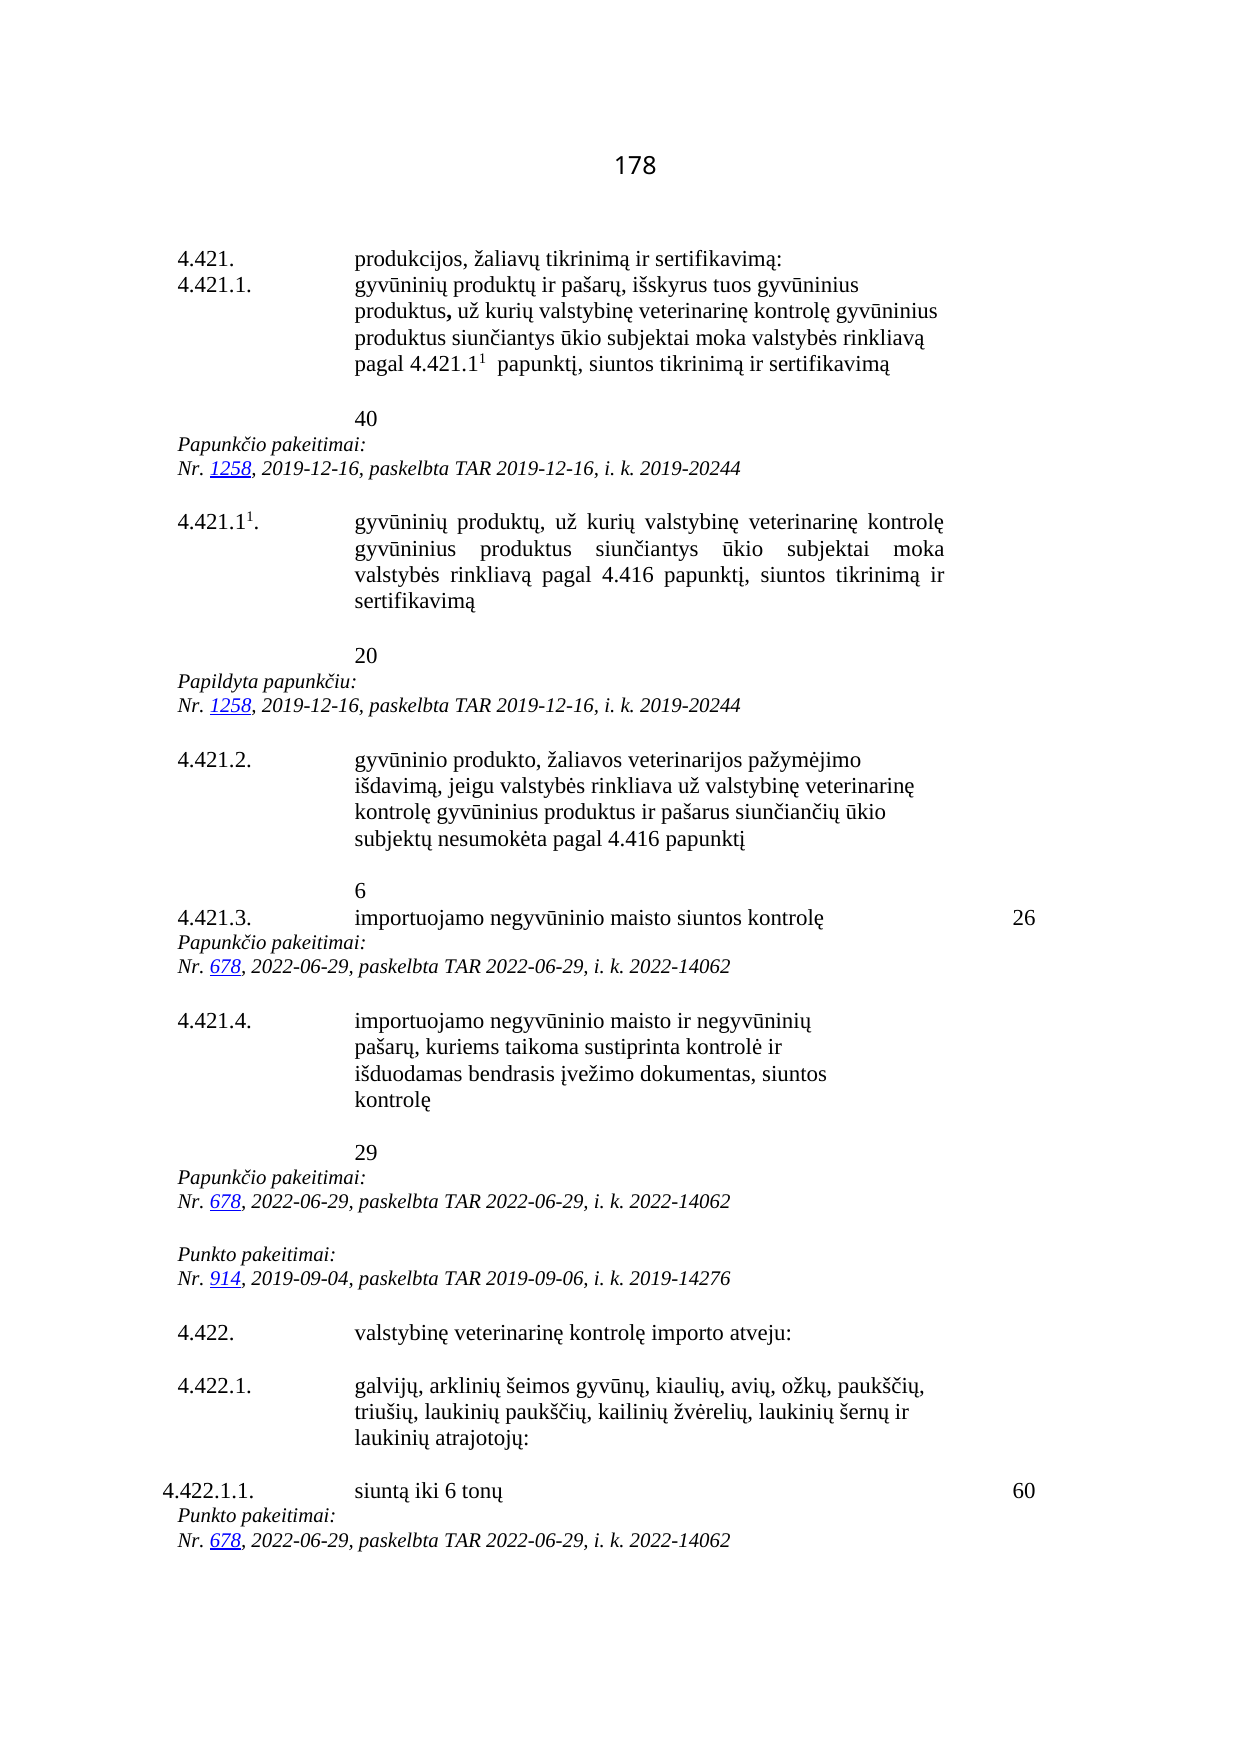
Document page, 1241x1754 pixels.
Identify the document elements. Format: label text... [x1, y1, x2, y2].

text Papildyta papunkčiu: [177, 669, 1092, 693]
text 4.422.1.1. siuntą iki 6 tonų 60 [162, 1477, 1092, 1503]
text 4.422. valstybinę veterinarinę kontrolę importo atveju: [177, 1319, 945, 1372]
text Nr. 678, 2022-06-29, paskelbta TAR 2022-06-29, i. k. 2022-14062 [177, 1527, 1092, 1552]
text 4.421.2. gyvūninio produkto, žaliavos veterinarijos pažymėjimo išdavimą, jeigu valstybės rinkliava už valstybinę veterinarinę kontrolę gyvūninius produktus ir pašarus siunčiančių ūkio subjektų nesumokėta pagal 4.416 papunktį 6 [177, 746, 945, 904]
text Nr. 1258, 2019-12-16, paskelbta TAR 2019-12-16, i. k. 2019-20244 [177, 693, 1092, 717]
text 4.421.1. gyvūninių produktų ir pašarų, išskyrus tuos gyvūninius produktus, už kurių valstybinę veterinarinę kontrolę gyvūninius produktus siunčiantys ūkio subjektai moka valstybės rinkliavą pagal 4.421.11 papunktį, siuntos tikrinimą ir sertifikavimą 40 [177, 271, 945, 431]
text Nr. 1258, 2019-12-16, paskelbta TAR 2019-12-16, i. k. 2019-20244 [177, 456, 1092, 479]
text 4.421.11. gyvūninių produktų, už kurių valstybinę veterinarinę kontrolę gyvūninius produktus siunčiantys ūkio subjektai moka valstybės rinkliavą pagal 4.416 papunktį, siuntos tikrinimą ir sertifikavimą 20 [177, 508, 945, 669]
text Punkto pakeitimai: [177, 1242, 1092, 1266]
text Papunkčio pakeitimai: [177, 1165, 1092, 1189]
text Papunkčio pakeitimai: [177, 431, 1092, 456]
text Nr. 914, 2019-09-04, paskelbta TAR 2019-09-06, i. k. 2019-14276 [177, 1266, 1092, 1290]
text Nr. 678, 2022-06-29, paskelbta TAR 2022-06-29, i. k. 2022-14062 [177, 954, 1092, 978]
text Papunkčio pakeitimai: [177, 930, 1092, 954]
text 4.422.1. galvijų, arklinių šeimos gyvūnų, kiaulių, avių, ožkų, paukščių, triušių, laukinių paukščių, kailinių žvėrelių, laukinių šernų ir laukinių atrajotojų: [177, 1372, 945, 1477]
text 4.421. produkcijos, žaliavų tikrinimą ir sertifikavimą: [177, 244, 1033, 271]
text Nr. 678, 2022-06-29, paskelbta TAR 2022-06-29, i. k. 2022-14062 [177, 1189, 1092, 1213]
text Punkto pakeitimai: [177, 1503, 1092, 1527]
text 4.421.3. importuojamo negyvūninio maisto siuntos kontrolę 26 [177, 904, 1092, 930]
text 4.421.4. importuojamo negyvūninio maisto ir negyvūninių pašarų, kuriems taikoma sustiprinta kontrolė ir išduodamas bendrasis įvežimo dokumentas, siuntos kontrolę 29 [177, 1007, 871, 1165]
